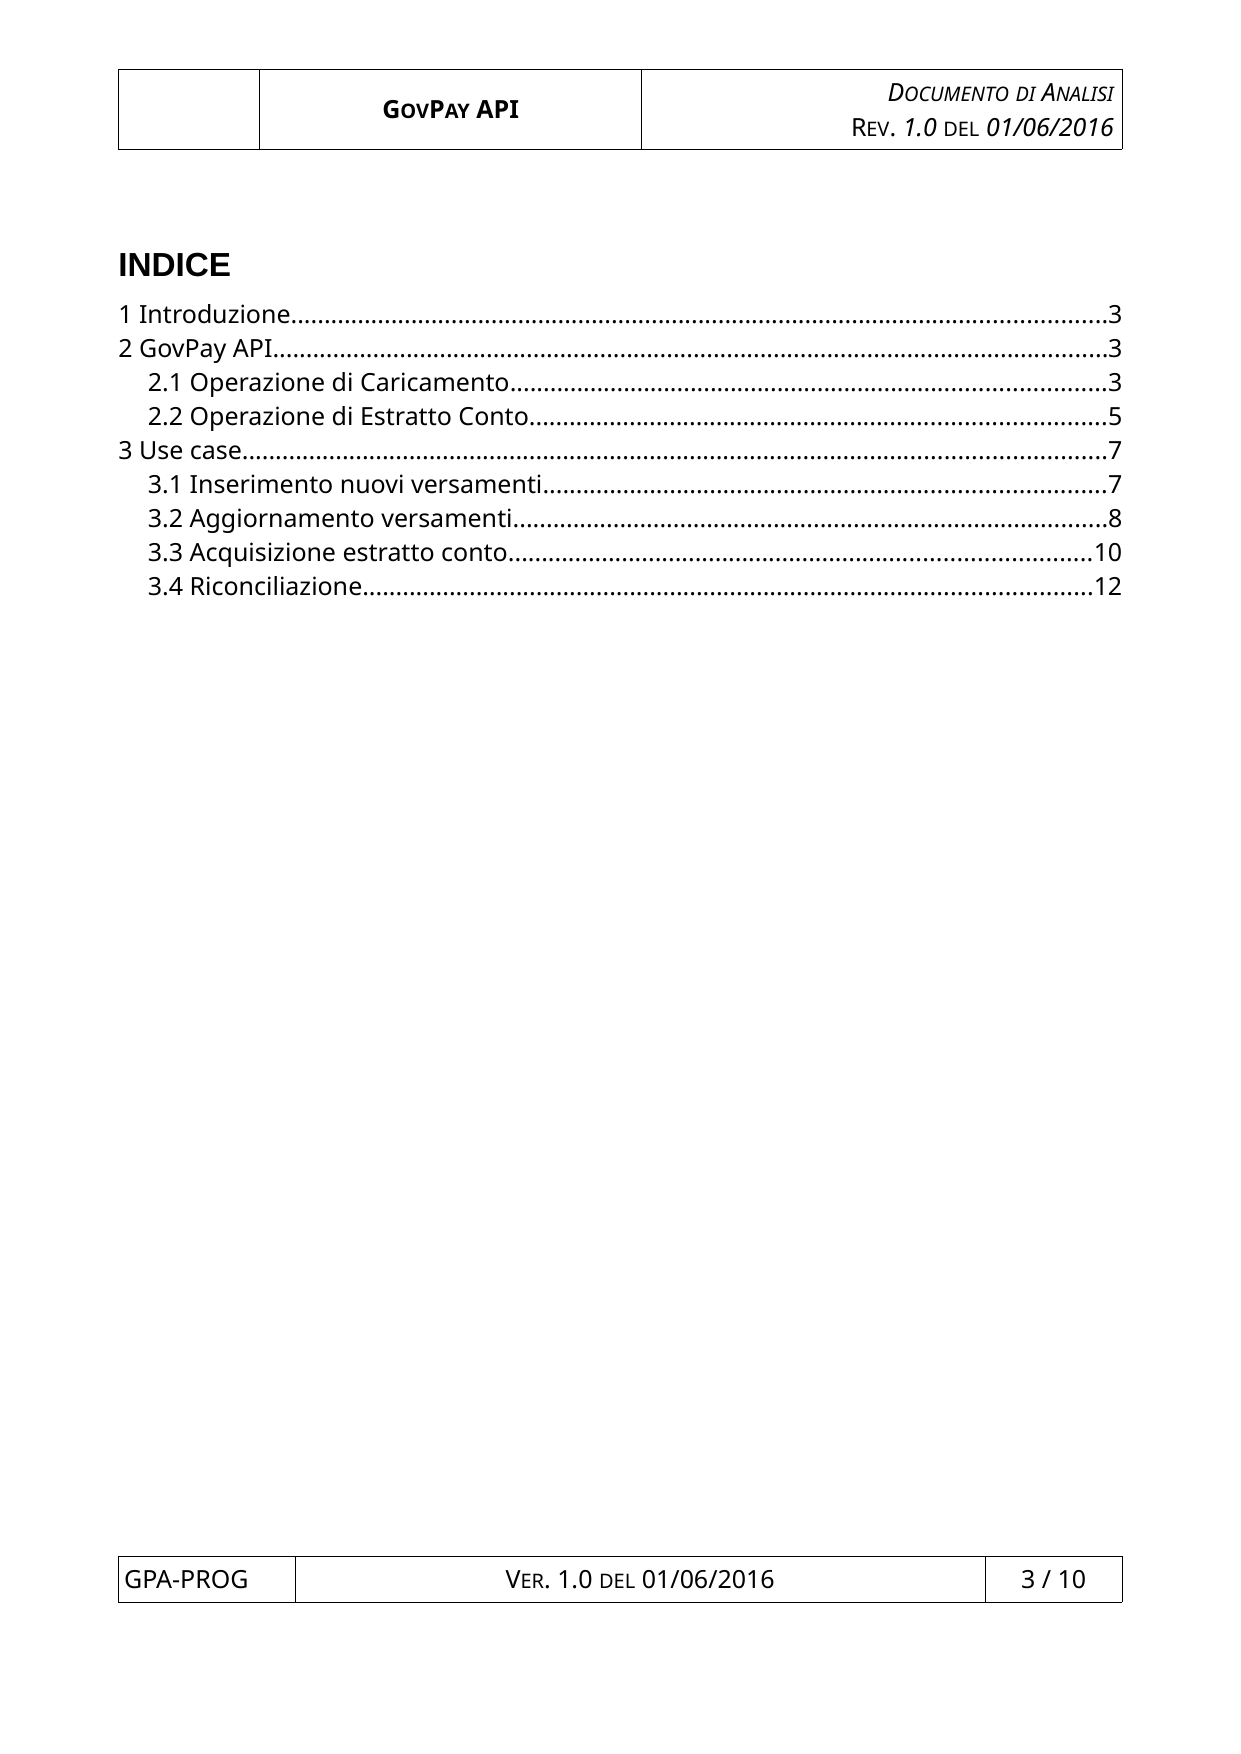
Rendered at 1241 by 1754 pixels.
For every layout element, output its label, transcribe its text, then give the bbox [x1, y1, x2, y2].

subtitle INDICE [118, 245, 1122, 284]
text 2 GovPay API 3 [118, 330, 1122, 364]
text 3.2 Aggiornamento versamenti 8 [148, 501, 1122, 535]
text 3.4 Riconciliazione 12 [148, 569, 1122, 603]
text 2.1 Operazione di Caricamento 3 [148, 364, 1122, 398]
text 1 Introduzione 3 [118, 296, 1122, 330]
text 3.3 Acquisizione estratto conto 10 [148, 535, 1122, 569]
text 3.1 Inserimento nuovi versamenti 7 [148, 467, 1122, 501]
text 3 Use case 7 [118, 432, 1122, 467]
text 2.2 Operazione di Estratto Conto 5 [148, 398, 1122, 432]
